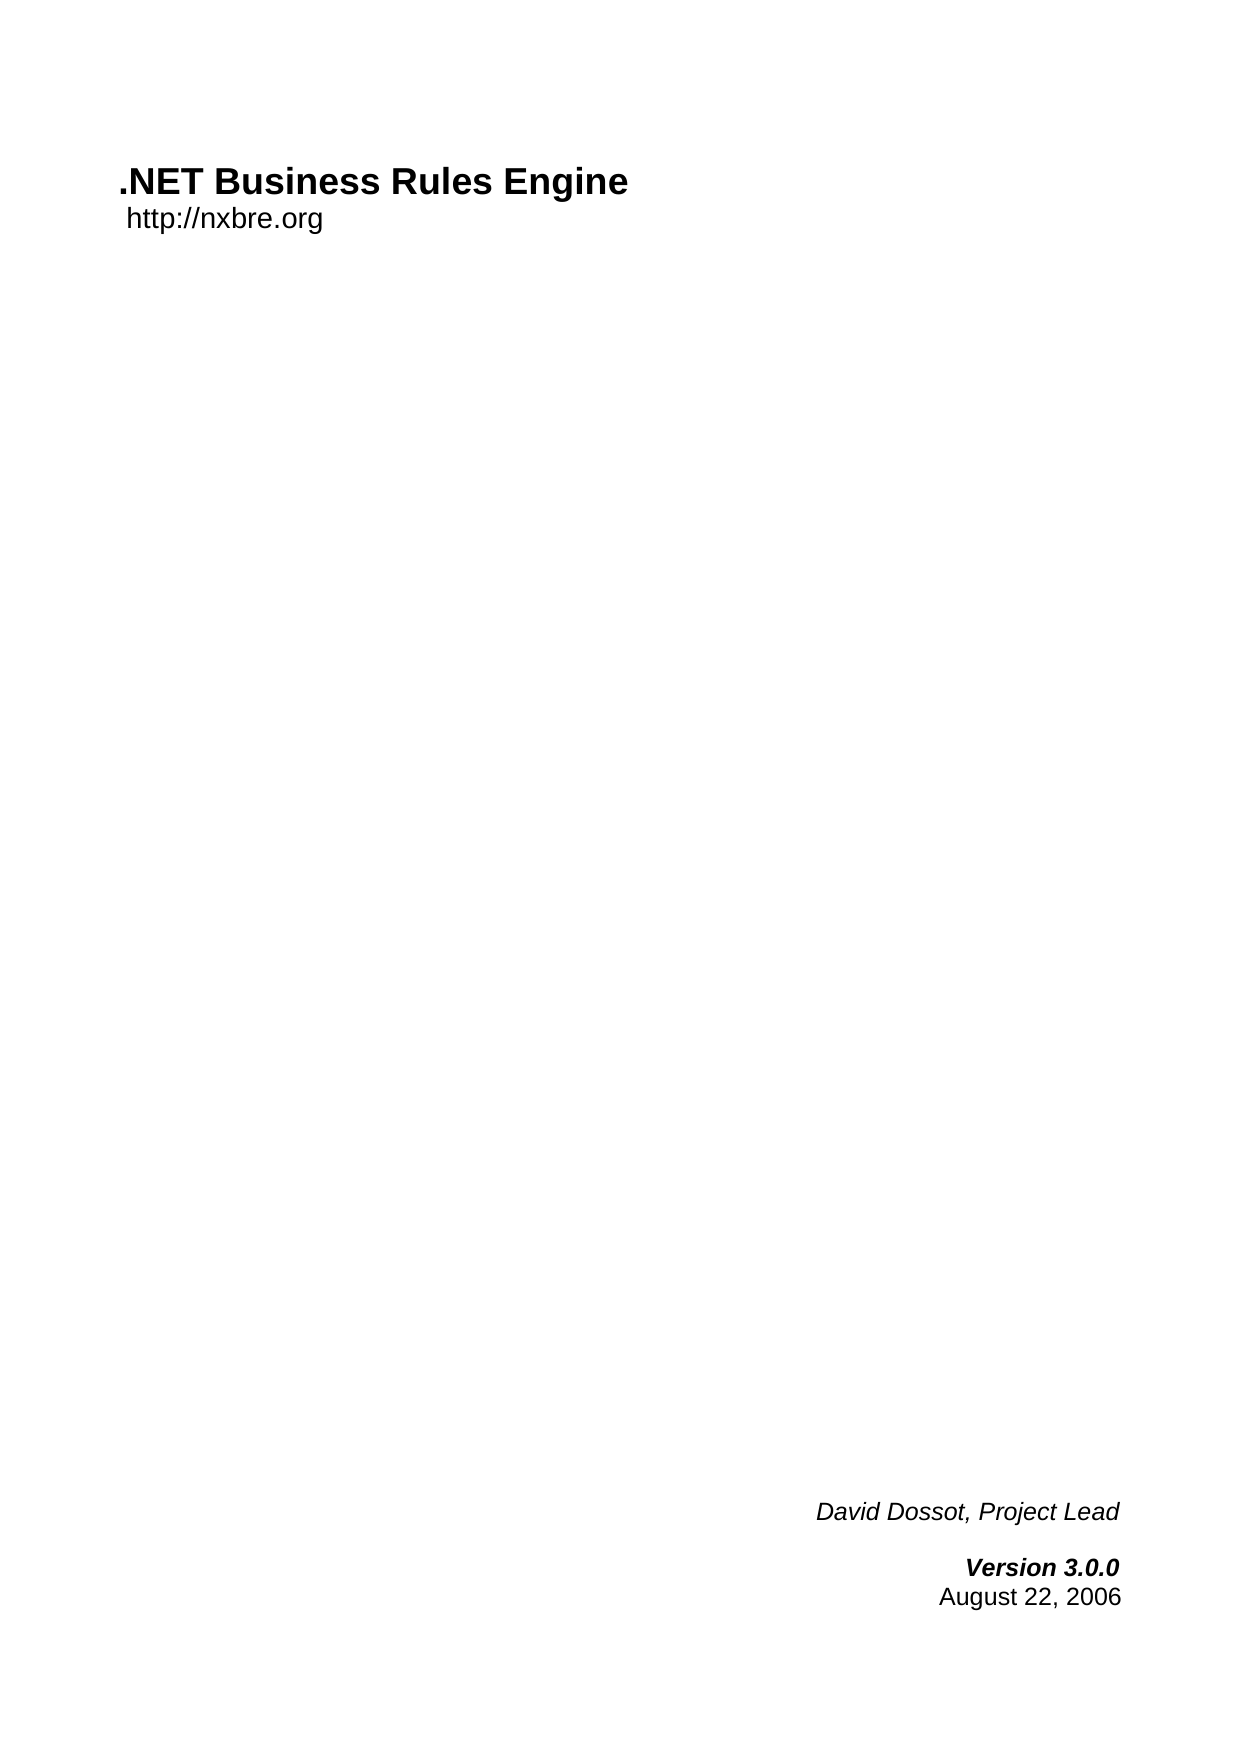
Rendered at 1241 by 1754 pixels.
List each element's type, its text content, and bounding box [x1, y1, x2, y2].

text .NET Business Rules Engine [118, 160, 1122, 202]
text David Dossot, Project Lead [118, 1498, 1122, 1526]
text Version 3.0.0 [118, 1554, 1122, 1582]
text August 22, 2006 [118, 1582, 1122, 1610]
text http://nxbre.org [118, 202, 1122, 235]
